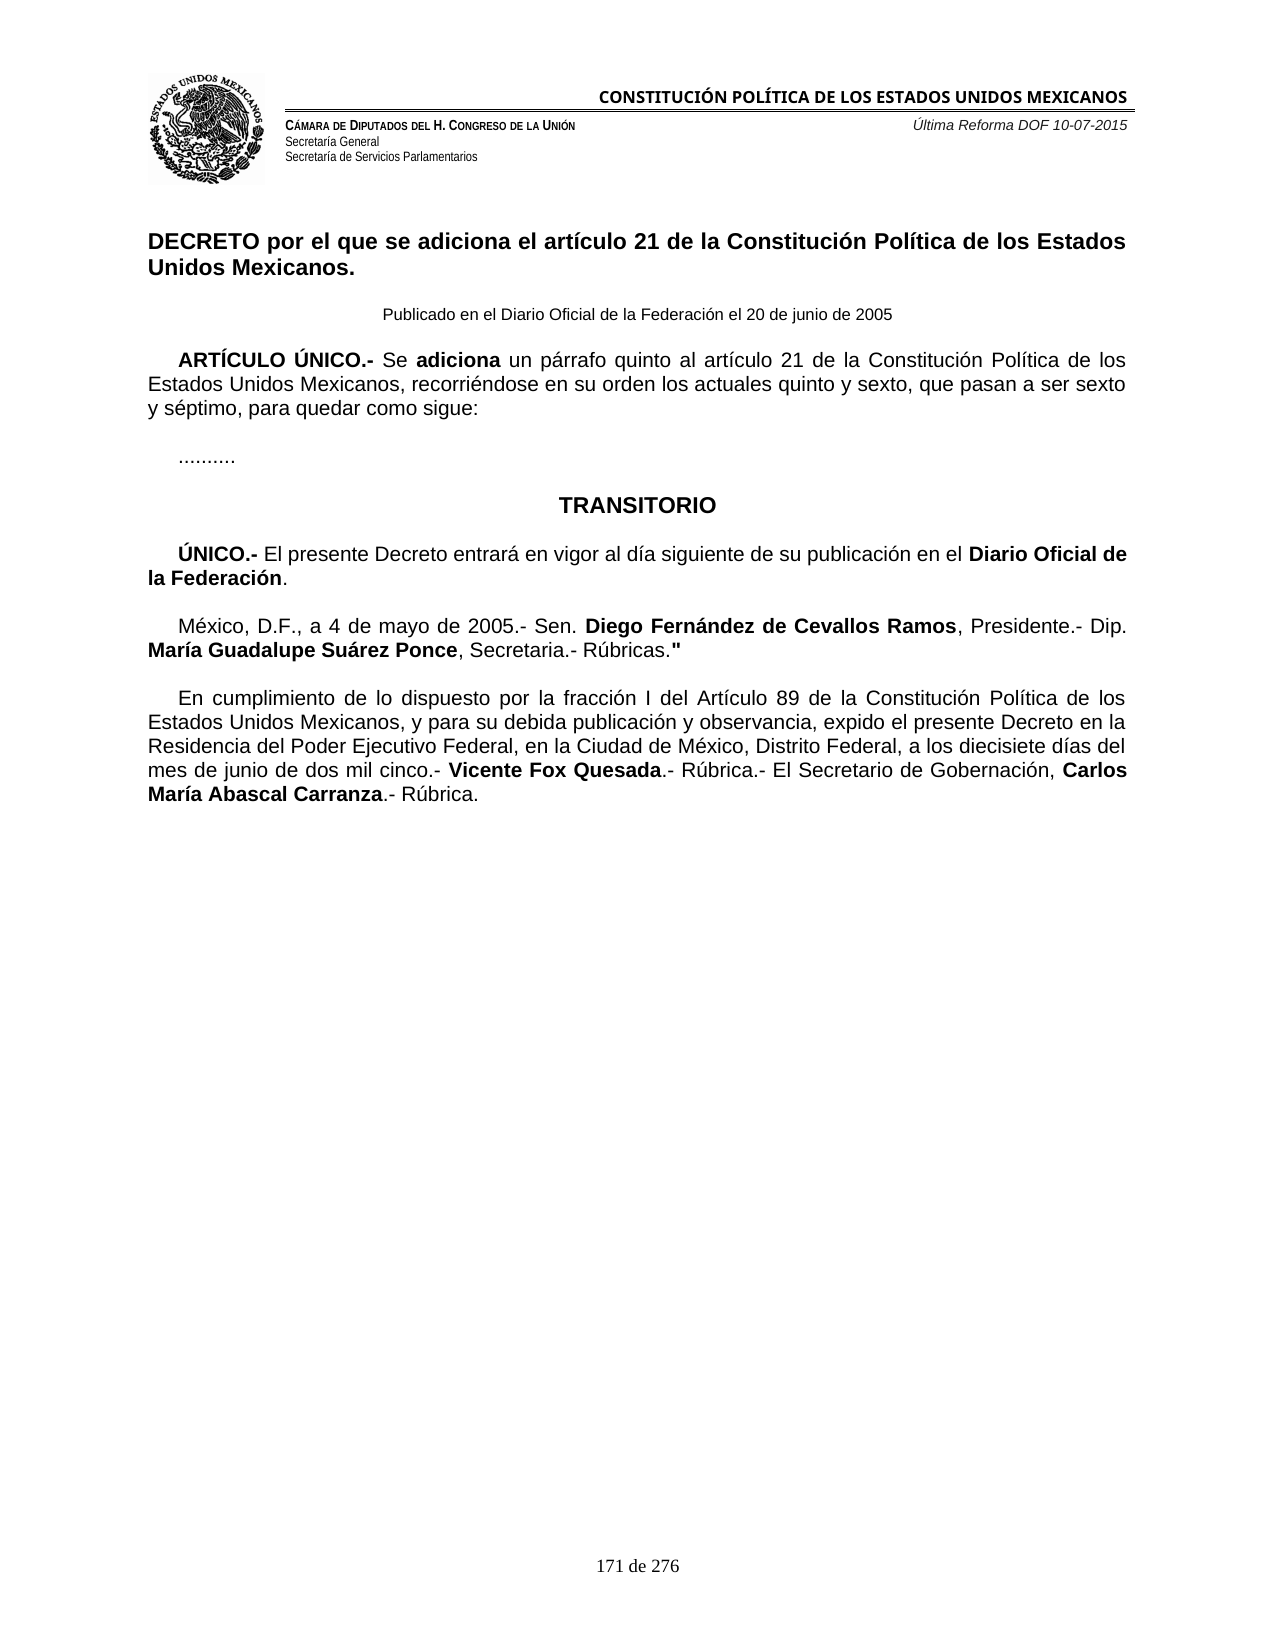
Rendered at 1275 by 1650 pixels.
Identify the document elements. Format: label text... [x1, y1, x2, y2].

text Publicado en el Diario Oficial de la Federación el 20 de junio de 2005 [148, 305, 1127, 324]
text En cumplimiento de lo dispuesto por la fracción I del Artículo 89 de la Constitución Política de los Estados Unidos Mexicanos, y para su debida publicación y observancia, expido el presente Decreto en la Residencia del Poder Ejecutivo Federal, en la Ciudad de México, Distrito Federal, a los diecisiete días del mes de junio de dos mil cinco.- Vicente Fox Quesada.- Rúbrica.- El Secretario de Gobernación, Carlos María Abascal Carranza.- Rúbrica. [148, 686, 1127, 805]
text ARTÍCULO ÚNICO.- Se adiciona un párrafo quinto al artículo 21 de la Constitución Política de los Estados Unidos Mexicanos, recorriéndose en su orden los actuales quinto y sexto, que pasan a ser sexto y séptimo, para quedar como sigue: [148, 348, 1127, 420]
text DECRETO por el que se adiciona el artículo 21 de la Constitución Política de los Estados Unidos Mexicanos. [148, 228, 1127, 281]
text ÚNICO.- El presente Decreto entrará en vigor al día siguiente de su publicación en el Diario Oficial de la Federación. [148, 542, 1127, 590]
text México, D.F., a 4 de mayo de 2005.- Sen. Diego Fernández de Cevallos Ramos, Presidente.- Dip. María Guadalupe Suárez Ponce, Secretaria.- Rúbricas." [148, 614, 1127, 662]
text .......... [148, 444, 1127, 468]
text TRANSITORIO [148, 492, 1127, 518]
